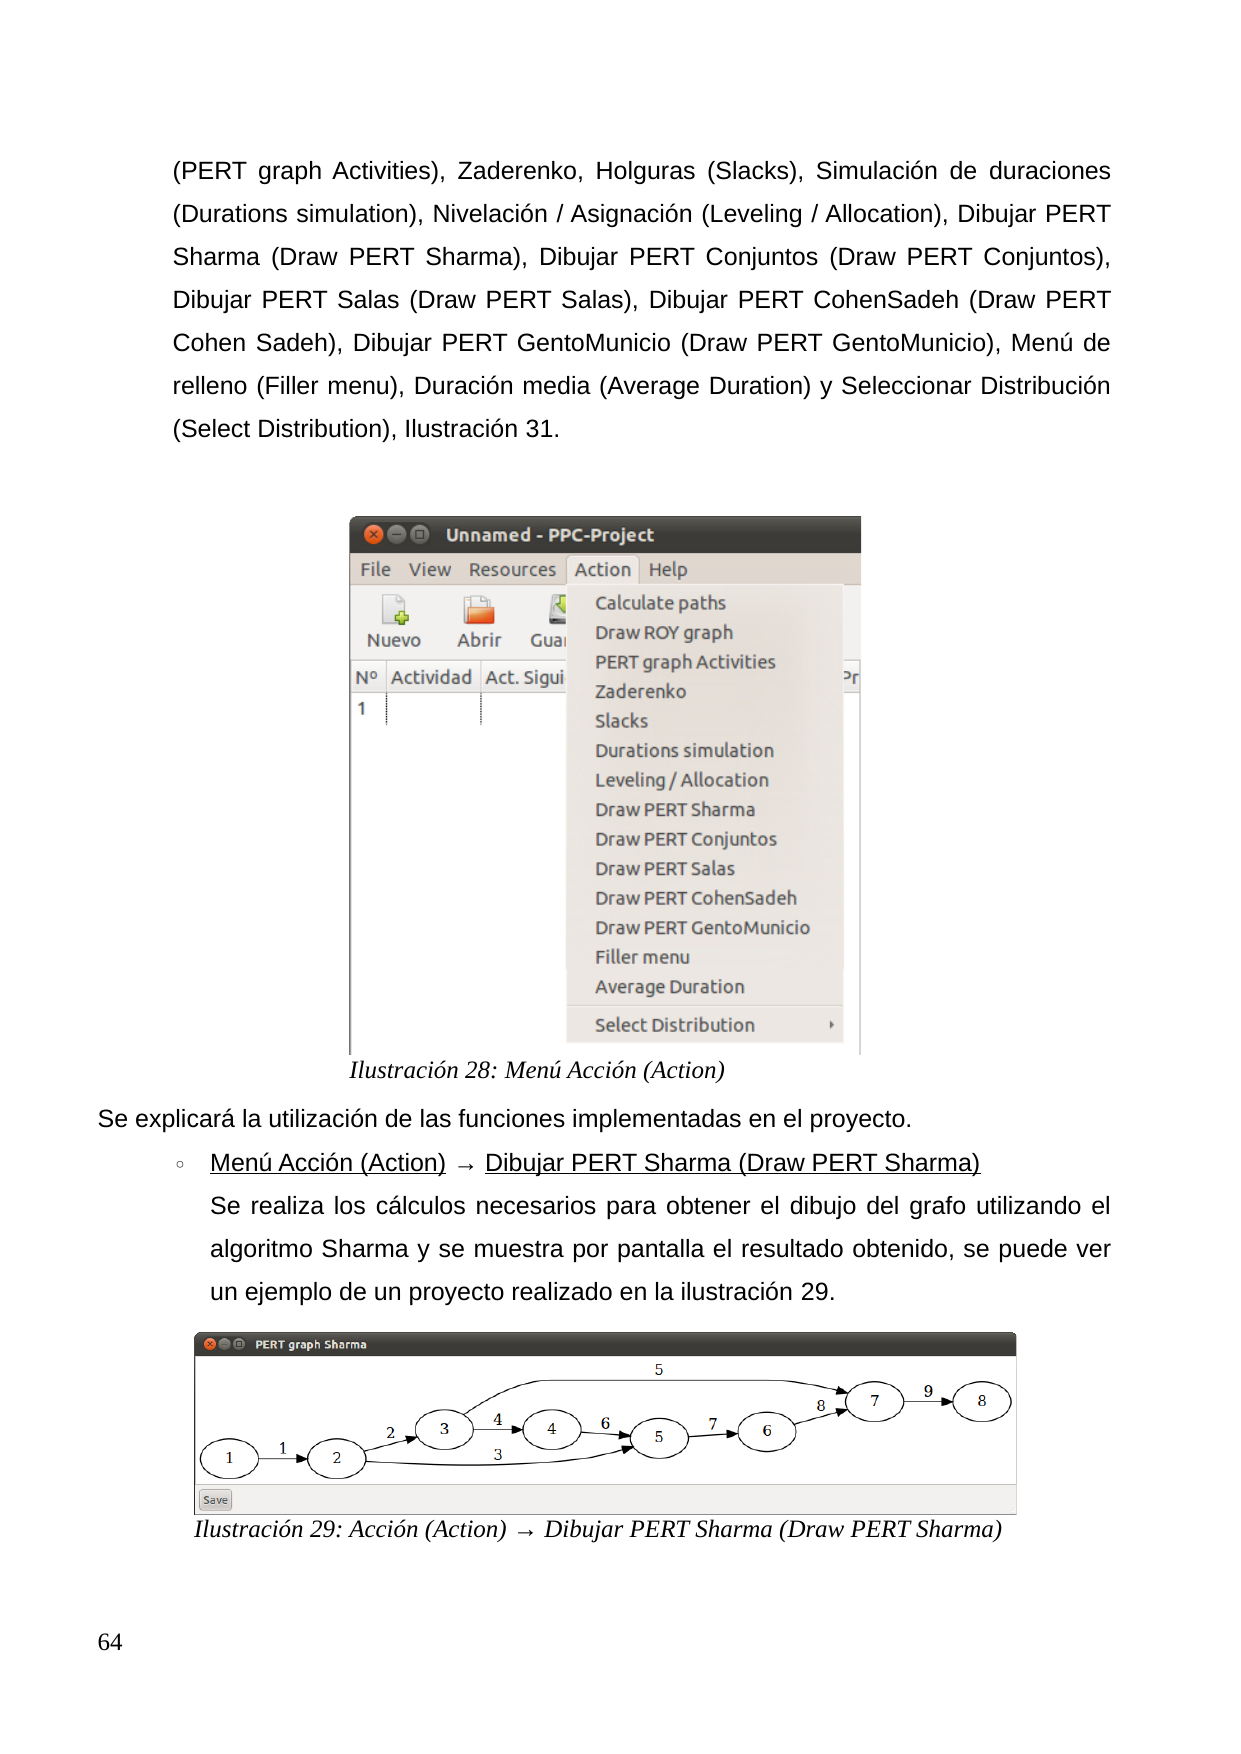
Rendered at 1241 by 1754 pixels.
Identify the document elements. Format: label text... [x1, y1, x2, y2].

list (PERT graph Activities), Zaderenko, Holguras (Slacks), Simulación de duraciones (Durations simulation), Nivelación / Asignación (Leveling / Allocation), Dibujar PERT Sharma (Draw PERT Sharma), Dibujar PERT Conjuntos (Draw PERT Conjuntos), Dibujar PERT Salas (Draw PERT Salas), Dibujar PERT CohenSadeh (Draw PERT Cohen Sadeh), Dibujar PERT GentoMunicio (Draw PERT GentoMunicio), Menú de relleno (Filler menu), Duración media (Average Duration) y Seleccionar Distribución (Select Distribution), Ilustración 31. [135, 156, 1113, 443]
picture [349, 516, 862, 1055]
list Se realiza los cálculos necesarios para obtener el dibujo del grafo utilizando el algoritmo Sharma y se muestra por pantalla el resultado obtenido, se puede ver un ejemplo de un proyecto realizado en la ilustración 29. [172, 1191, 1113, 1306]
list Menú Acción (Action) → Dibujar PERT Sharma (Draw PERT Sharma) [172, 1147, 1113, 1176]
picture [194, 1332, 1017, 1515]
list Ilustración 29: Acción (Action) → Dibujar PERT Sharma (Draw PERT Sharma) [194, 1515, 1016, 1543]
text Se explicará la utilización de las funciones implementadas en el proyecto. [97, 1104, 1113, 1133]
text Ilustración 28: Menú Acción (Action) [349, 1055, 861, 1084]
